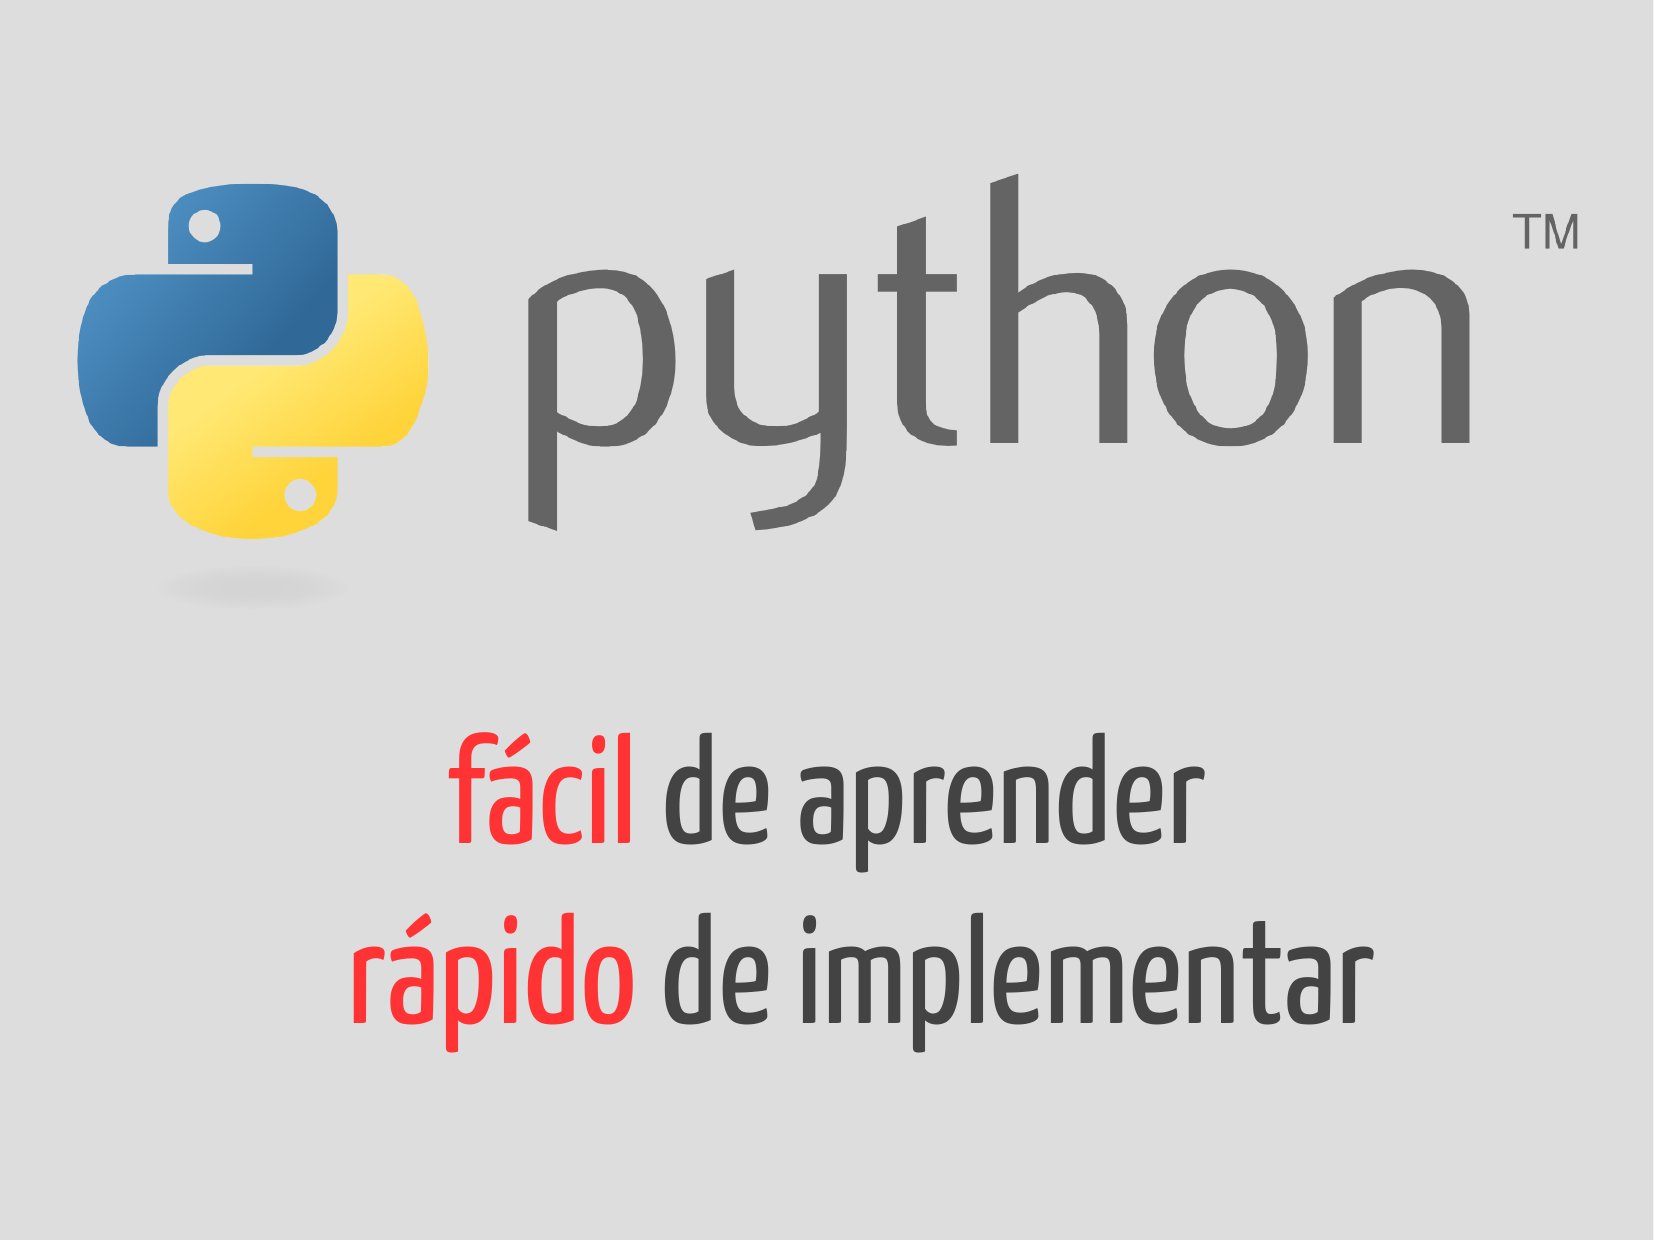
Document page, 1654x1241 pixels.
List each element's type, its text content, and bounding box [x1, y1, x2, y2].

title fácil de aprender rápido de implementar [118, 589, 1607, 1157]
picture [59, 163, 1595, 618]
